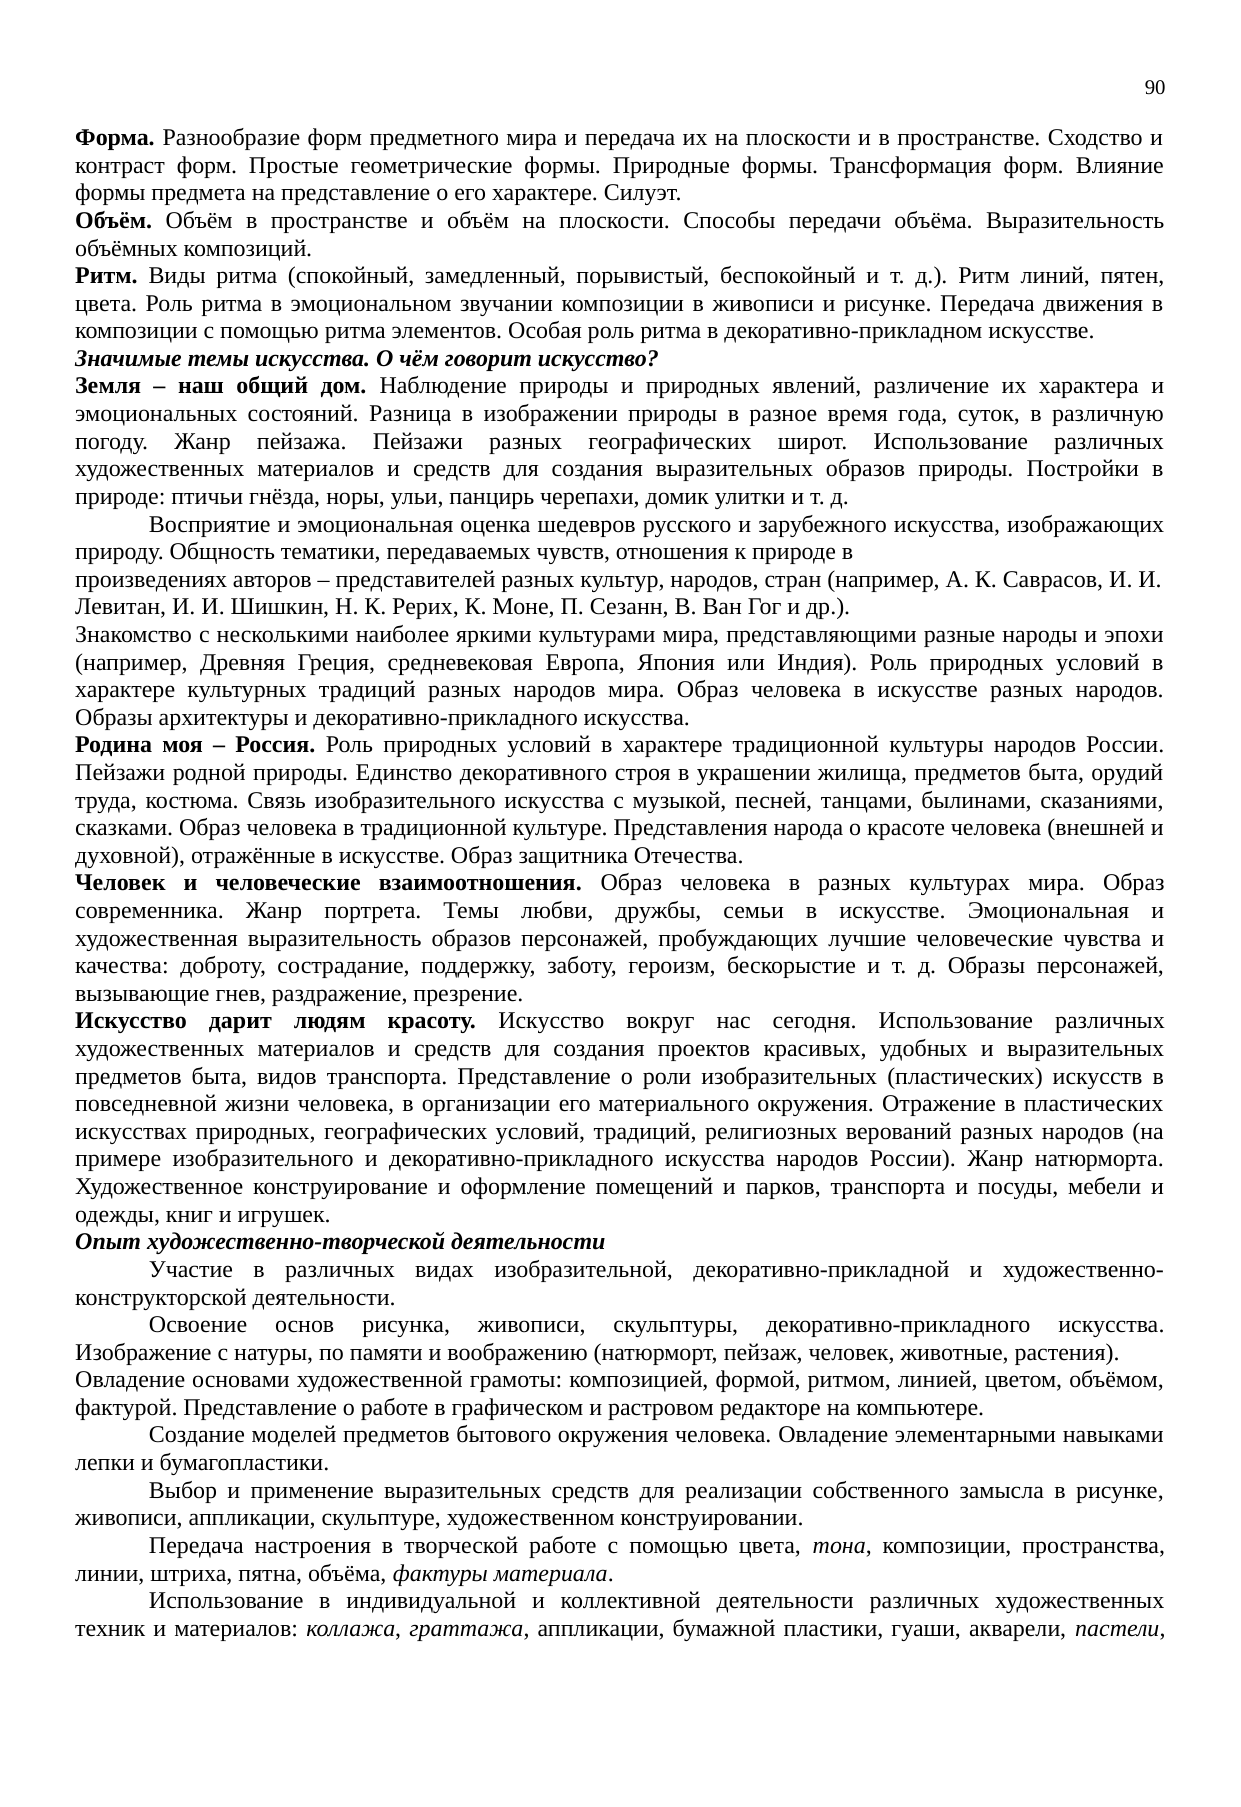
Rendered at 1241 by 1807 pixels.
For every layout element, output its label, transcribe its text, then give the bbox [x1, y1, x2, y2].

text Искусство дарит людям красоту. Искусство вокруг нас сегодня. Использование различных художественных материалов и средств для создания проектов красивых, удобных и выразительных предметов быта, видов транспорта. Представление о роли изобразительных (пластических) искусств в повседневной жизни человека, в организации его материального окружения. Отражение в пластических искусствах природных, географических условий, традиций, религиозных верований разных народов (на примере изобразительного и декоративно-прикладного искусства народов России). Жанр натюрморта. Художественное конструирование и оформление помещений и парков, транспорта и посуды, мебели и одежды, книг и игрушек. [75, 1006, 1165, 1227]
text Земля – наш общий дом. Наблюдение природы и природных явлений, различение их характера и эмоциональных состояний. Разница в изображении природы в разное время года, суток, в различную погоду. Жанр пейзажа. Пейзажи разных географических широт. Использование различных художественных материалов и средств для создания выразительных образов природы. Постройки в природе: птичьи гнёзда, норы, ульи, панцирь черепахи, домик улитки и т. д. [75, 372, 1165, 509]
text произведениях авторов – представителей разных культур, народов, стран (например, А. К. Саврасов, И. И. Левитан, И. И. Шишкин, Н. К. Рерих, К. Моне, П. Сезанн, В. Ван Гог и др.). [75, 565, 1165, 620]
text Форма. Разнообразие форм предметного мира и передача их на плоскости и в пространстве. Сходство и контраст форм. Простые геометрические формы. Природные формы. Трансформация форм. Влияние формы предмета на представление о его характере. Силуэт. [75, 123, 1165, 206]
text Значимые темы искусства. О чём говорит искусство? [75, 344, 1165, 372]
text Участие в различных видах изобразительной, декоративно-прикладной и художественно-конструкторской деятельности. [75, 1255, 1165, 1310]
text Создание моделей предметов бытового окружения человека. Овладение элементарными навыками лепки и бумагопластики. [75, 1421, 1165, 1476]
text Восприятие и эмоциональная оценка шедевров русского и зарубежного искусства, изображающих природу. Общность тематики, передаваемых чувств, отношения к природе в [75, 509, 1165, 565]
text Выбор и применение выразительных средств для реализации собственного замысла в рисунке, живописи, аппликации, скульптуре, художественном конструировании. [75, 1476, 1165, 1531]
text Знакомство с несколькими наиболее яркими культурами мира, представляющими разные народы и эпохи (например, Древняя Греция, средневековая Европа, Япония или Индия). Роль природных условий в характере культурных традиций разных народов мира. Образ человека в искусстве разных народов. Образы архитектуры и декоративно-прикладного искусства. [75, 620, 1165, 730]
text Овладение основами художественной грамоты: композицией, формой, ритмом, линией, цветом, объёмом, фактурой. Представление о работе в графическом и растровом редакторе на компьютере. [75, 1365, 1165, 1421]
text Опыт художественно-творческой деятельности [75, 1227, 1165, 1255]
text Объём. Объём в пространстве и объём на плоскости. Способы передачи объёма. Выразительность объёмных композиций. [75, 206, 1165, 261]
text Использование в индивидуальной и коллективной деятельности различных художественных техник и материалов: коллажа, граттажа, аппликации, бумажной пластики, гуаши, акварели, пастели, [75, 1586, 1165, 1641]
text Человек и человеческие взаимоотношения. Образ человека в разных культурах мира. Образ современника. Жанр портрета. Темы любви, дружбы, семьи в искусстве. Эмоциональная и художественная выразительность образов персонажей, пробуждающих лучшие человеческие чувства и качества: доброту, сострадание, поддержку, заботу, героизм, бескорыстие и т. д. Образы персонажей, вызывающие гнев, раздражение, презрение. [75, 868, 1165, 1006]
text Передача настроения в творческой работе с помощью цвета, тона, композиции, пространства, линии, штриха, пятна, объёма, фактуры материала. [75, 1531, 1165, 1586]
text Родина моя – Россия. Роль природных условий в характере традиционной культуры народов России. Пейзажи родной природы. Единство декоративного строя в украшении жилища, предметов быта, орудий труда, костюма. Связь изобразительного искусства с музыкой, песней, танцами, былинами, сказаниями, сказками. Образ человека в традиционной культуре. Представления народа о красоте человека (внешней и духовной), отражённые в искусстве. Образ защитника Отечества. [75, 730, 1165, 868]
text Освоение основ рисунка, живописи, скульптуры, декоративно-прикладного искусства. Изображение с натуры, по памяти и воображению (натюрморт, пейзаж, человек, животные, растения). [75, 1310, 1165, 1365]
text Ритм. Виды ритма (спокойный, замедленный, порывистый, беспокойный и т. д.). Ритм линий, пятен, цвета. Роль ритма в эмоциональном звучании композиции в живописи и рисунке. Передача движения в композиции с помощью ритма элементов. Особая роль ритма в декоративно-прикладном искусстве. [75, 261, 1165, 344]
